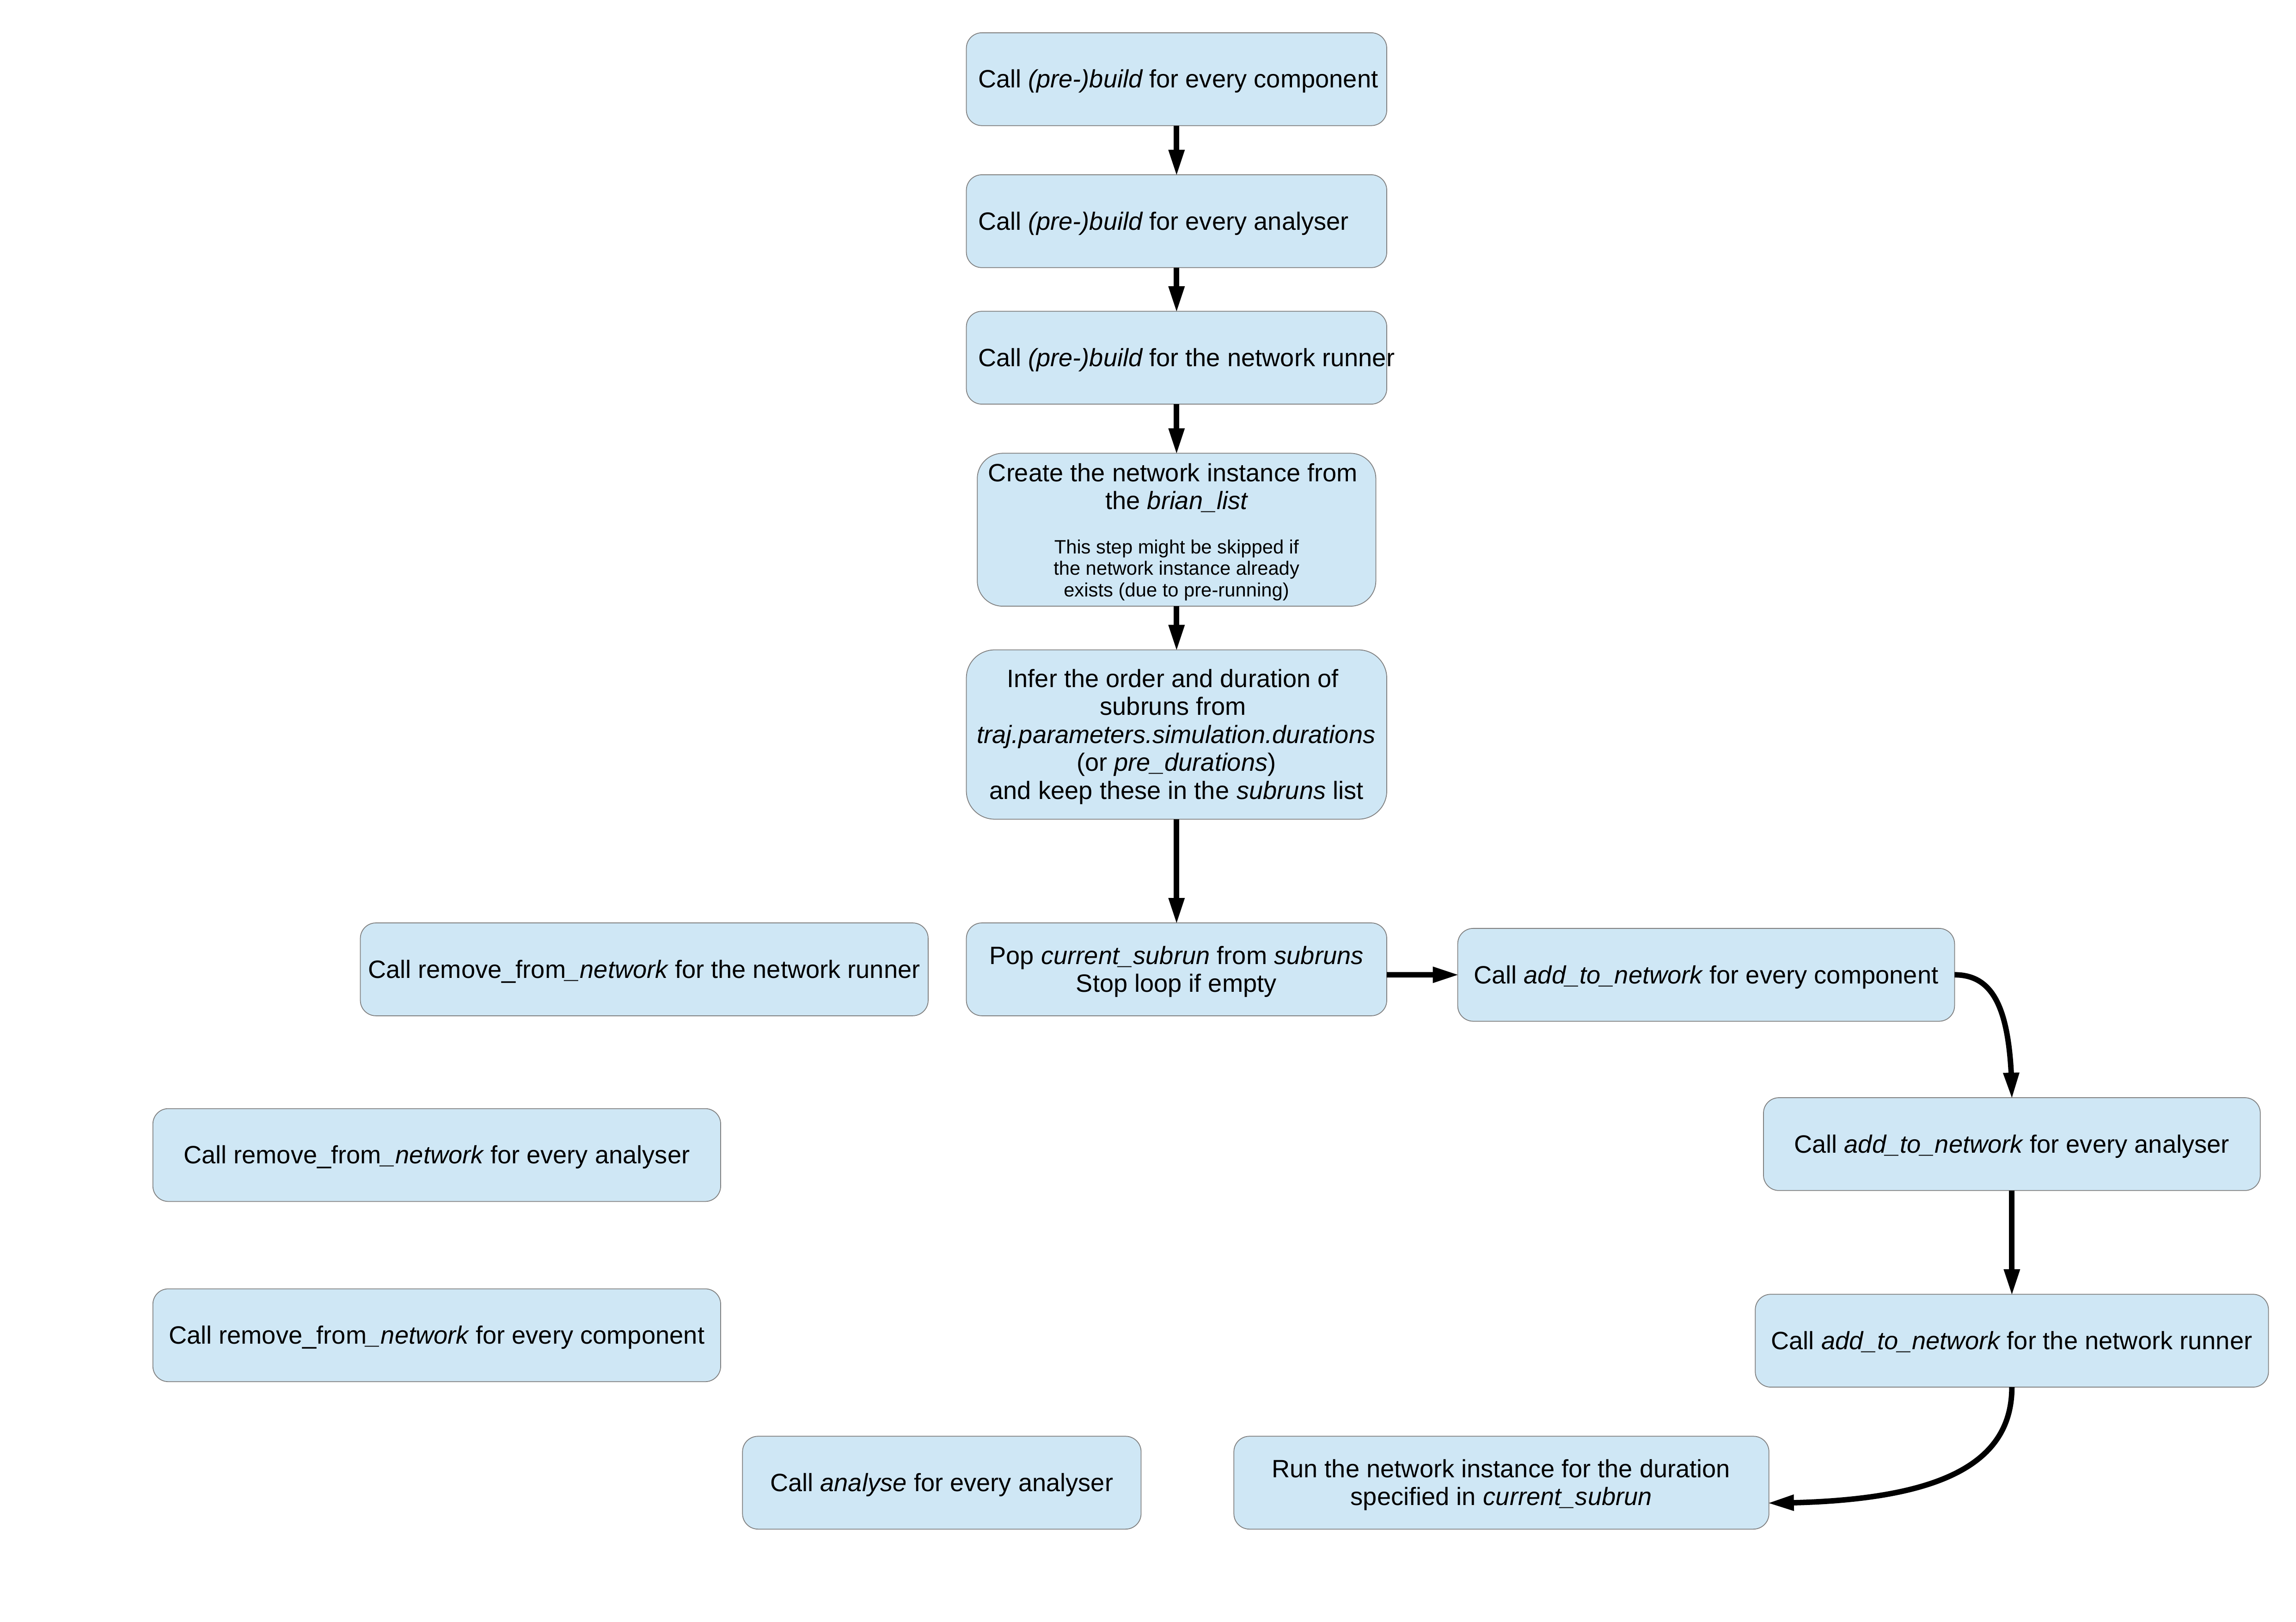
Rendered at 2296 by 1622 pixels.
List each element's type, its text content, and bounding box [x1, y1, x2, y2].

text_box Call add_to_network for every component [1457, 928, 1955, 1021]
text_box Call remove_from_network for the network runner [360, 923, 928, 1016]
text_box Call add_to_network for every analyser [1763, 1098, 2260, 1191]
text_box Infer the order and duration of subruns from traj.parameters.simulation.durations (or pre_durations) and keep these in the subruns list [966, 650, 1387, 819]
text_box Call remove_from_network for every component [153, 1289, 721, 1382]
text_box Call (pre-)build for every component [966, 32, 1387, 126]
text_box Create the network instance from the brian_list This step might be skipped if the network instance already exists (due to pre-running) [977, 453, 1376, 607]
text_box Call (pre-)build for the network runner [966, 311, 1387, 405]
text_box Pop current_subrun from subruns Stop loop if empty [966, 923, 1387, 1016]
text_box Call (pre-)build for every analyser [966, 174, 1387, 268]
text_box Call add_to_network for the network runner [1755, 1294, 2269, 1388]
text_box Call analyse for every analyser [742, 1436, 1141, 1530]
text_box Call remove_from_network for every analyser [153, 1108, 721, 1202]
text_box Run the network instance for the duration specified in current_subrun [1234, 1436, 1769, 1530]
